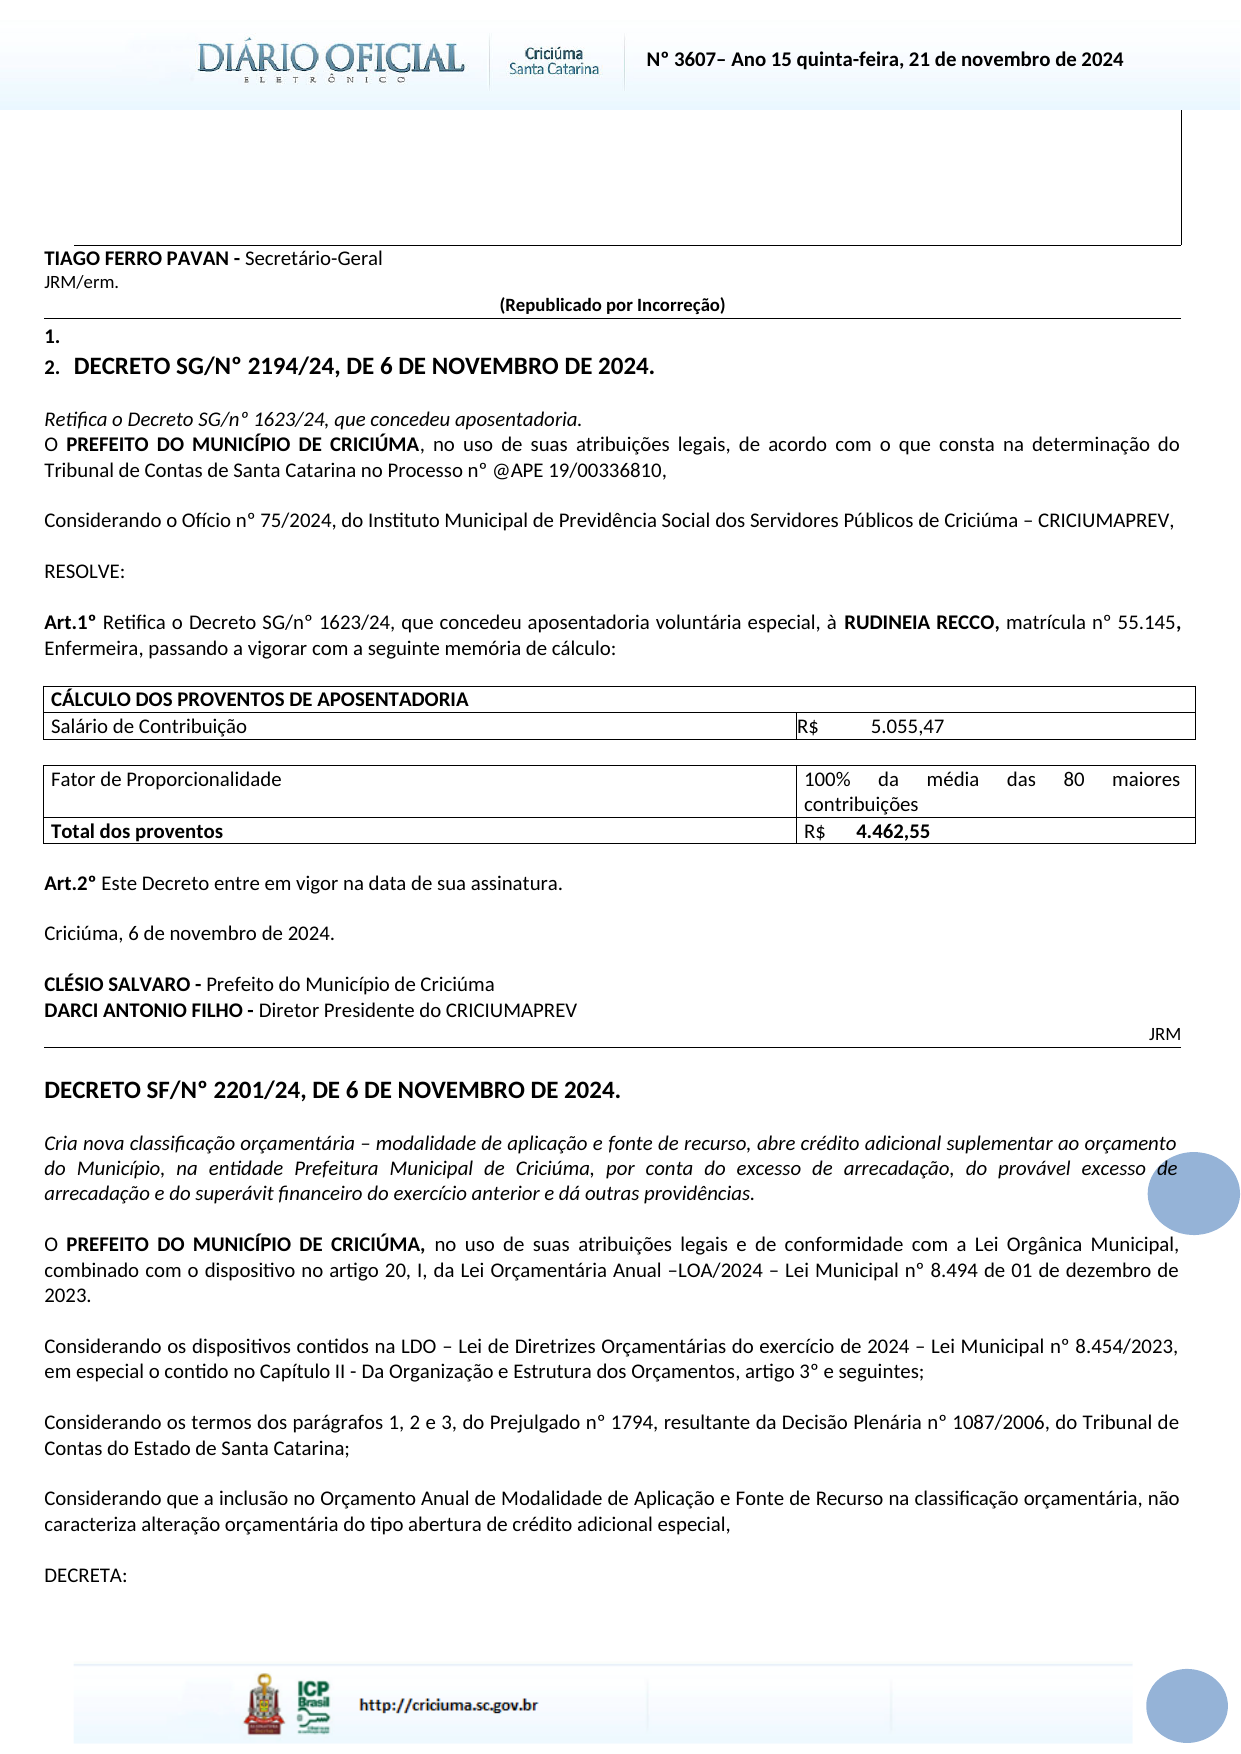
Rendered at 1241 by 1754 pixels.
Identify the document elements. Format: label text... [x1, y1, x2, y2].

text JRM [44, 1022, 1181, 1047]
table_header Fator de Proporcionalidade [44, 766, 796, 817]
text RESOLVE: [44, 558, 1181, 584]
text (Republicado por Incorreção) [44, 293, 1181, 318]
table_cell R$ [797, 818, 849, 843]
text O PREFEITO DO MUNICÍPIO DE CRICIÚMA, no uso de suas atribuições legais e de conformidade com a Lei Orgânica Municipal, combinado com o dispositivo no artigo 20, I, da Lei Orçamentária Anual –LOA/2024 – Lei Municipal nº 8.494 de 01 de dezembro de 2023. [44, 1231, 1181, 1308]
table_cell R$ [797, 713, 856, 738]
text Considerando o Ofício nº 75/2024, do Instituto Municipal de Previdência Social dos Servidores Públicos de Criciúma – CRICIUMAPREV, [44, 508, 1181, 533]
text Art.1º Retifica o Decreto SG/nº 1623/24, que concedeu aposentadoria voluntária especial, à RUDINEIA RECCO, matrícula nº 55.145, Enfermeira, passando a vigorar com a seguinte memória de cálculo: [44, 609, 1181, 660]
text DECRETO SG/Nº 2194/24, DE 6 DE NOVEMBRO DE 2024. [44, 350, 1181, 381]
text O PREFEITO DO MUNICÍPIO DE CRICIÚMA, no uso de suas atribuições legais, de acordo com o que consta na determinação do Tribunal de Contas de Santa Catarina no Processo nº @APE 19/00336810, [44, 431, 1181, 482]
text Considerando que a inclusão no Orçamento Anual de Modalidade de Aplicação e Fonte de Recurso na classificação orçamentária, não caracteriza alteração orçamentária do tipo abertura de crédito adicional especial, [44, 1486, 1181, 1536]
text Retifica o Decreto SG/nº 1623/24, que concedeu aposentadoria. [44, 406, 1181, 431]
table_cell 4.462,55 [849, 818, 1195, 843]
text DECRETO SF/Nº 2201/24, DE 6 DE NOVEMBRO DE 2024. [44, 1074, 1181, 1104]
text Cria nova classificação orçamentária – modalidade de aplicação e fonte de recurso, abre crédito adicional suplementar ao orçamento do Município, na entidade Prefeitura Municipal de Criciúma, por conta do excesso de arrecadação, do provável excesso de arrecadação e do superávit financeiro do exercício anterior e dá outras providências. [44, 1130, 1181, 1206]
text Considerando os dispositivos contidos na LDO – Lei de Diretrizes Orçamentárias do exercício de 2024 – Lei Municipal nº 8.454/2023, em especial o contido no Capítulo II - Da Organização e Estrutura dos Orçamentos, artigo 3º e seguintes; [44, 1333, 1181, 1384]
table_cell 5.055,47 [856, 713, 1195, 738]
text DARCI ANTONIO FILHO - Diretor Presidente do CRICIUMAPREV [44, 997, 1181, 1022]
text Art.2º Este Decreto entre em vigor na data de sua assinatura. [44, 870, 1181, 895]
table_header CÁLCULO DOS PROVENTOS DE APOSENTADORIA [44, 687, 1195, 712]
text CLÉSIO SALVARO - Prefeito do Município de Criciúma [44, 971, 1181, 997]
table_header 100% da média das 80 maiores contribuições [797, 766, 1195, 817]
text Criciúma, 6 de novembro de 2024. [44, 921, 1181, 946]
table_cell Total dos proventos [44, 818, 796, 843]
text TIAGO FERRO PAVAN - Secretário-Geral [44, 245, 1181, 271]
text JRM/erm. [44, 271, 1181, 293]
text Considerando os termos dos parágrafos 1, 2 e 3, do Prejulgado nº 1794, resultante da Decisão Plenária nº 1087/2006, do Tribunal de Contas do Estado de Santa Catarina; [44, 1409, 1181, 1460]
text DECRETA: [44, 1562, 1181, 1587]
table_cell Salário de Contribuição [44, 713, 796, 738]
